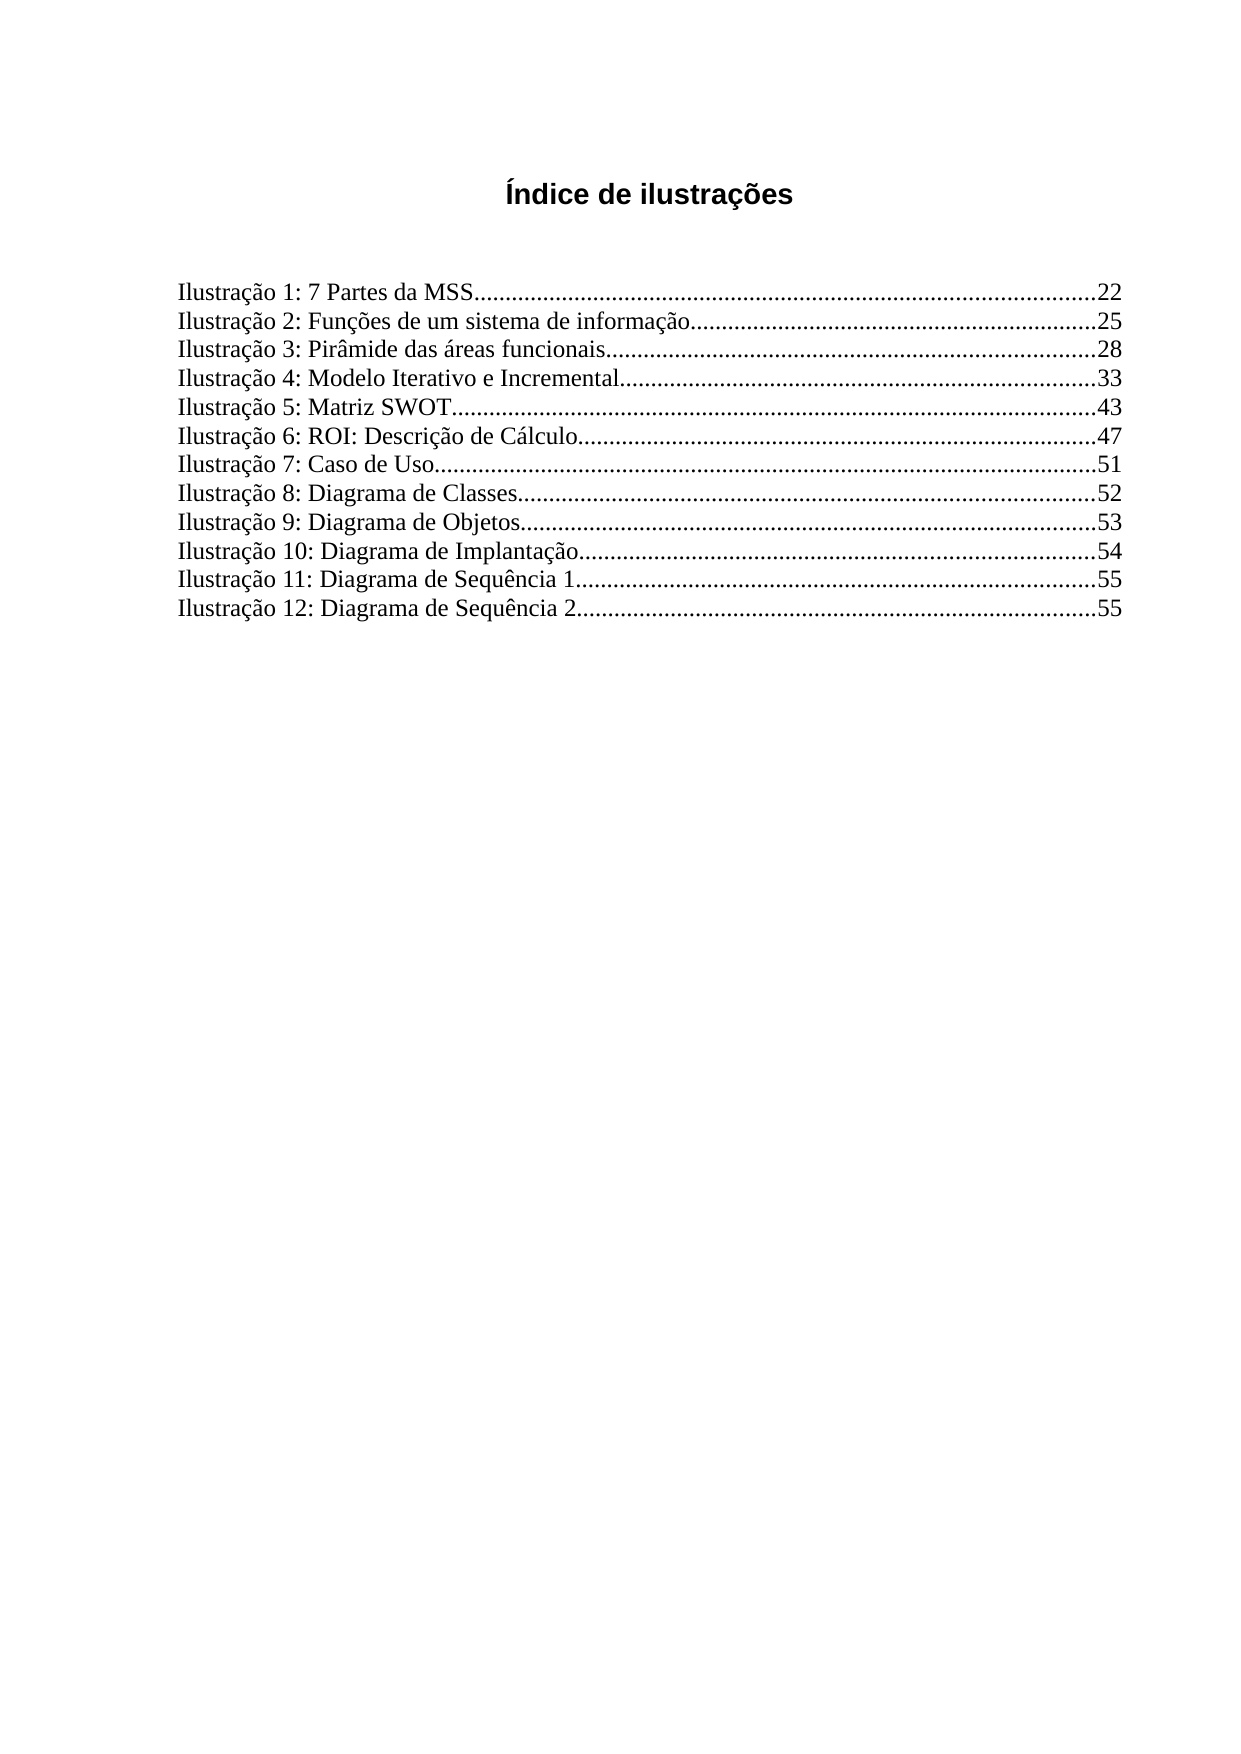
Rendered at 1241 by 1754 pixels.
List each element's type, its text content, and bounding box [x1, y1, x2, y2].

text Ilustração 11: Diagrama de Sequência 1 55 [177, 564, 1122, 593]
text Ilustração 6: ROI: Descrição de Cálculo 47 [177, 421, 1122, 449]
text Ilustração 12: Diagrama de Sequência 2 55 [177, 593, 1122, 622]
text Ilustração 4: Modelo Iterativo e Incremental 33 [177, 363, 1122, 392]
text Índice de ilustrações [177, 177, 1122, 211]
text Ilustração 1: 7 Partes da MSS 22 [177, 277, 1122, 306]
text Ilustração 2: Funções de um sistema de informação 25 [177, 306, 1122, 334]
text Ilustração 3: Pirâmide das áreas funcionais 28 [177, 334, 1122, 363]
text Ilustração 5: Matriz SWOT 43 [177, 392, 1122, 421]
text Ilustração 7: Caso de Uso 51 [177, 449, 1122, 478]
text Ilustração 10: Diagrama de Implantação 54 [177, 536, 1122, 564]
text Ilustração 9: Diagrama de Objetos 53 [177, 507, 1122, 536]
text Ilustração 8: Diagrama de Classes 52 [177, 478, 1122, 507]
